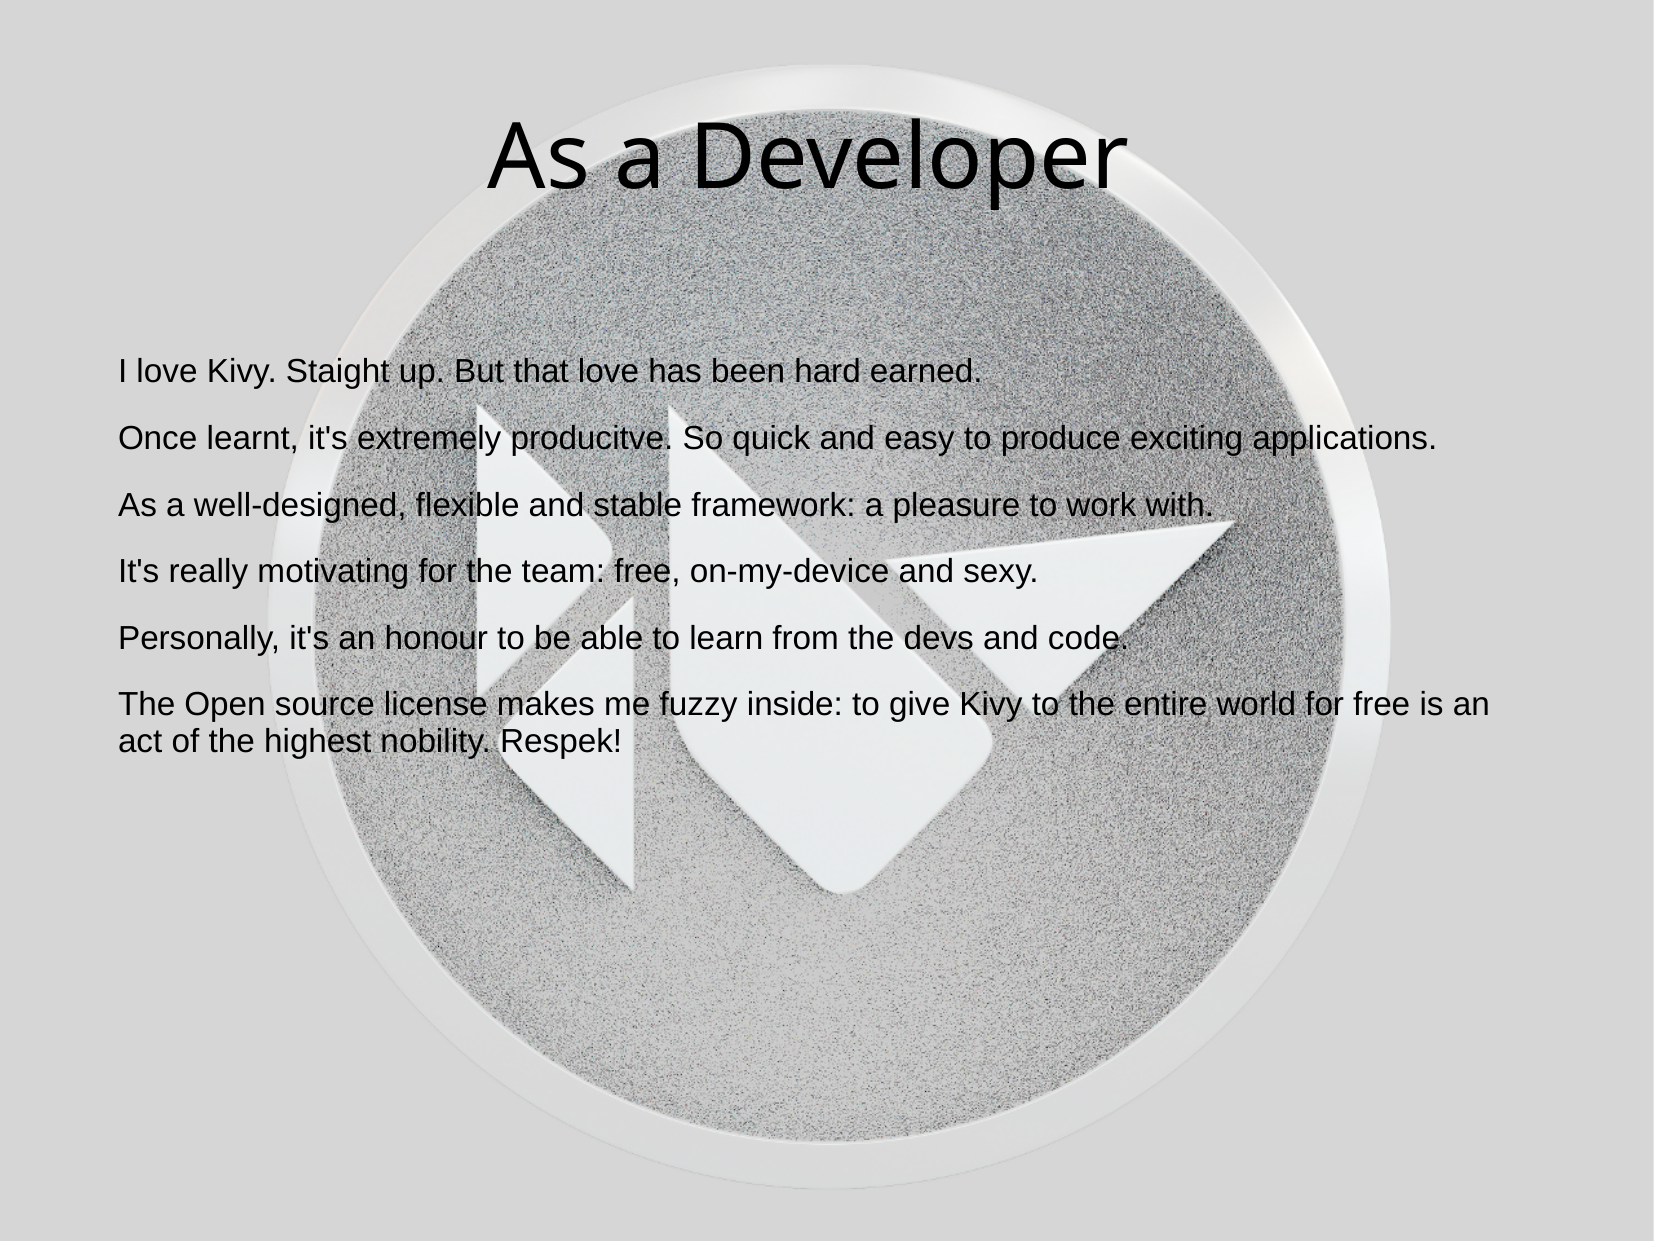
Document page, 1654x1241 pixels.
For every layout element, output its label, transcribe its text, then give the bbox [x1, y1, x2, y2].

list I love Kivy. Staight up. But that love has been hard earned. Once learnt, it's extremely producitve. So quick and easy to produce exciting applications. As a well-designed, flexible and stable framework: a pleasure to work with. It's really motivating for the team: free, on-my-device and sexy. Personally, it's an honour to be able to learn from the devs and code. The Open source license makes me fuzzy inside: to give Kivy to the entire world for free is an act of the highest nobility. Respek! [118, 352, 1536, 895]
picture [0, 0, 1654, 1241]
title As a Developer [82, 49, 1536, 257]
